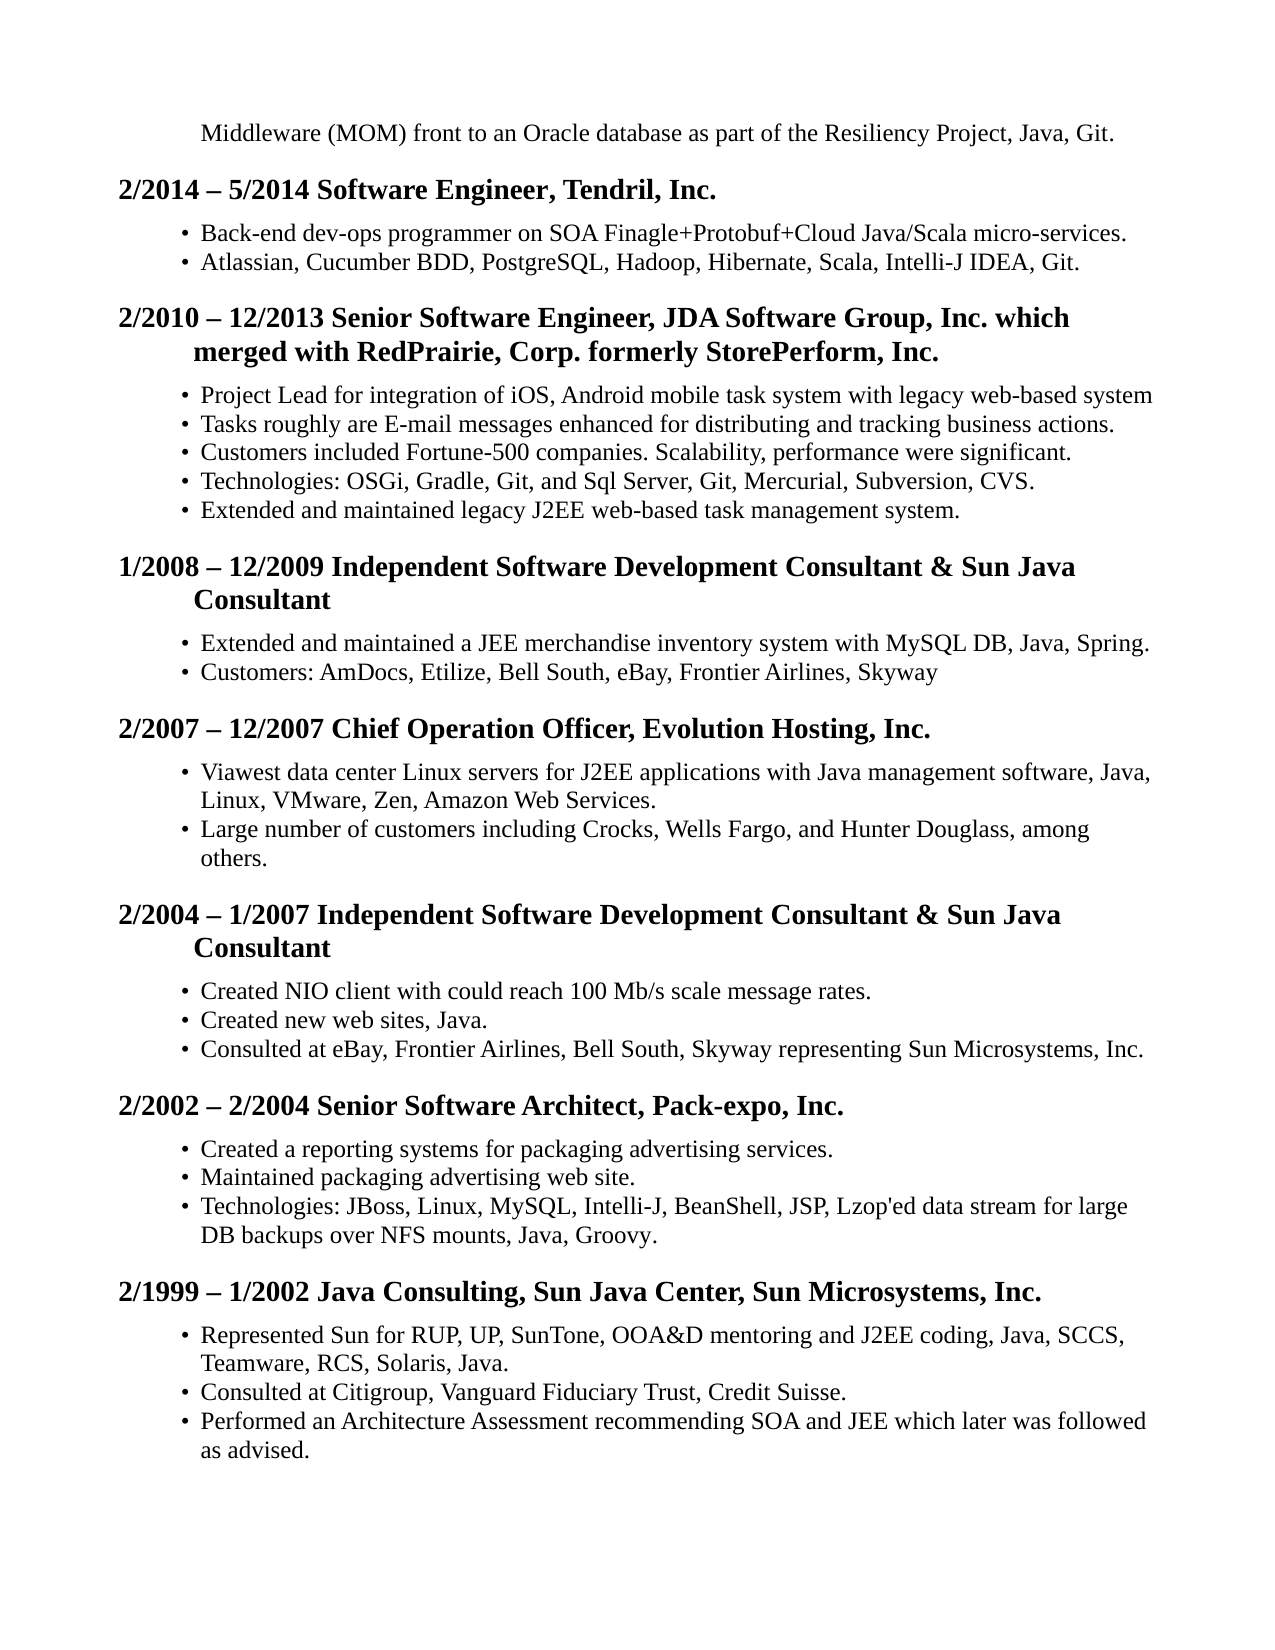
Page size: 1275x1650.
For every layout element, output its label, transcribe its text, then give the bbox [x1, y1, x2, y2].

subtitle 2/1999 – 1/2002 Java Consulting, Sun Java Center, Sun Microsystems, Inc. [118, 1274, 1157, 1307]
list Viawest data center Linux servers for J2EE applications with Java management software, Java, Linux, VMware, Zen, Amazon Web Services. [181, 757, 1157, 814]
list Consulted at eBay, Frontier Airlines, Bell South, Skyway representing Sun Microsystems, Inc. [200, 1034, 1157, 1063]
list Middleware (MOM) front to an Oracle database as part of the Resiliency Project, Java, Git. [181, 118, 1157, 147]
list Represented Sun for RUP, UP, SunTone, OOA&D mentoring and J2EE coding, Java, SCCS, Teamware, RCS, Solaris, Java. [181, 1320, 1157, 1377]
list Large number of customers including Crocks, Wells Fargo, and Hunter Douglass, among others. [181, 814, 1157, 872]
list Tasks roughly are E-mail messages enhanced for distributing and tracking business actions. [200, 409, 1157, 437]
subtitle 2/2010 – 12/2013 Senior Software Engineer, JDA Software Group, Inc. which merged with RedPrairie, Corp. formerly StorePerform, Inc. [118, 300, 1157, 367]
list Created NIO client with could reach 100 Mb/s scale message rates. [200, 976, 1157, 1005]
list Extended and maintained legacy J2EE web-based task management system. [200, 495, 1157, 524]
list Maintained packaging advertising web site. [181, 1162, 1157, 1191]
subtitle 2/2004 – 1/2007 Independent Software Development Consultant & Sun Java Consultant [118, 897, 1157, 964]
list Customers: AmDocs, Etilize, Bell South, eBay, Frontier Airlines, Skyway [200, 657, 1157, 686]
list Project Lead for integration of iOS, Android mobile task system with legacy web-based system [200, 380, 1157, 409]
subtitle 2/2014 – 5/2014 Software Engineer, Tendril, Inc. [118, 172, 1157, 205]
list Created new web sites, Java. [200, 1005, 1157, 1034]
list Atlassian, Cucumber BDD, PostgreSQL, Hadoop, Hibernate, Scala, Intelli-J IDEA, Git. [200, 247, 1157, 275]
list Extended and maintained a JEE merchandise inventory system with MySQL DB, Java, Spring. [200, 628, 1157, 657]
subtitle 2/2002 – 2/2004 Senior Software Architect, Pack-expo, Inc. [118, 1088, 1157, 1121]
list Performed an Architecture Assessment recommending SOA and JEE which later was followed as advised. [181, 1406, 1157, 1463]
subtitle 2/2007 – 12/2007 Chief Operation Officer, Evolution Hosting, Inc. [118, 711, 1157, 744]
list Back-end dev-ops programmer on SOA Finagle+Protobuf+Cloud Java/Scala micro-services. [200, 218, 1157, 247]
list Technologies: JBoss, Linux, MySQL, Intelli-J, BeanShell, JSP, Lzop'ed data stream for large DB backups over NFS mounts, Java, Groovy. [181, 1191, 1157, 1249]
list Technologies: OSGi, Gradle, Git, and Sql Server, Git, Mercurial, Subversion, CVS. [200, 466, 1157, 495]
list Customers included Fortune-500 companies. Scalability, performance were significant. [181, 437, 1157, 466]
list Created a reporting systems for packaging advertising services. [200, 1134, 1157, 1162]
subtitle 1/2008 – 12/2009 Independent Software Development Consultant & Sun Java Consultant [118, 549, 1157, 616]
list Consulted at Citigroup, Vanguard Fiduciary Trust, Credit Suisse. [200, 1377, 1157, 1406]
